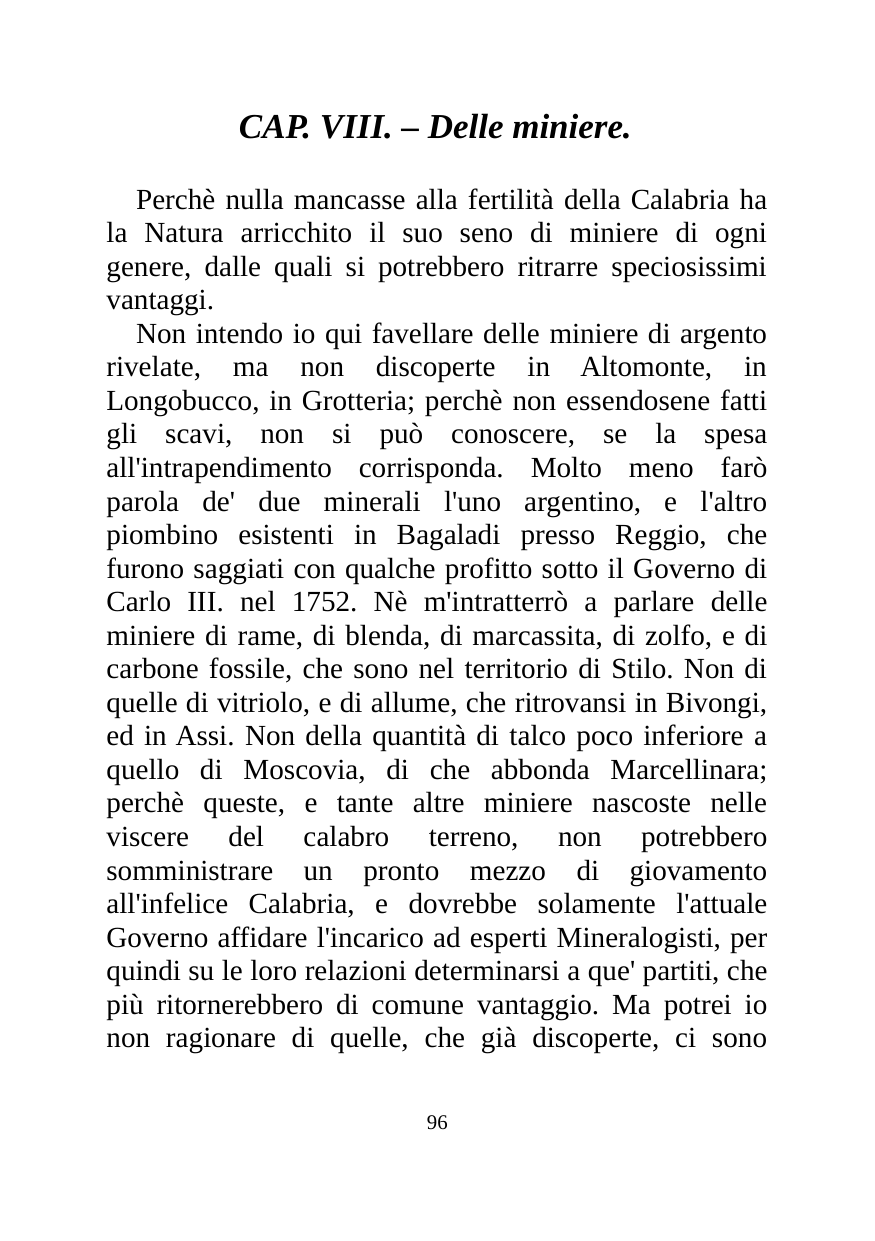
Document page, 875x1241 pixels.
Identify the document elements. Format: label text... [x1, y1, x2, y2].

text Perchè nulla mancasse alla fertilità della Calabria ha la Natura arricchito il suo seno di miniere di ogni genere, dalle quali si potrebbero ritrarre speciosissimi vantaggi. [106, 182, 768, 316]
text Non intendo io qui favellare delle miniere di argento rivelate, ma non discoperte in Altomonte, in Longobucco, in Grotteria; perchè non essendosene fatti gli scavi, non si può conoscere, se la spesa all'intrapendimento corrisponda. Molto meno farò parola de' due minerali l'uno argentino, e l'altro piombino esistenti in Bagaladi presso Reggio, che furono saggiati con qualche profitto sotto il Governo di Carlo III. nel 1752. Nè m'intratterrò a parlare delle miniere di rame, di blenda, di marcassita, di zolfo, e di carbone fossile, che sono nel territorio di Stilo. Non di quelle di vitriolo, e di allume, che ritrovansi in Bivongi, ed in Assi. Non della quantità di talco poco inferiore a quello di Moscovia, di che abbonda Marcellinara; perchè queste, e tante altre miniere nascoste nelle viscere del calabro terreno, non potrebbero somministrare un pronto mezzo di giovamento all'infelice Calabria, e dovrebbe solamente l'attuale Governo affidare l'incarico ad esperti Mineralogisti, per quindi su le loro relazioni determinarsi a que' partiti, che più ritornerebbero di comune vantaggio. Ma potrei io non ragionare di quelle, che già discoperte, ci sono [106, 316, 768, 1054]
subtitle CAP. VIII. – Delle miniere. [106, 106, 768, 146]
